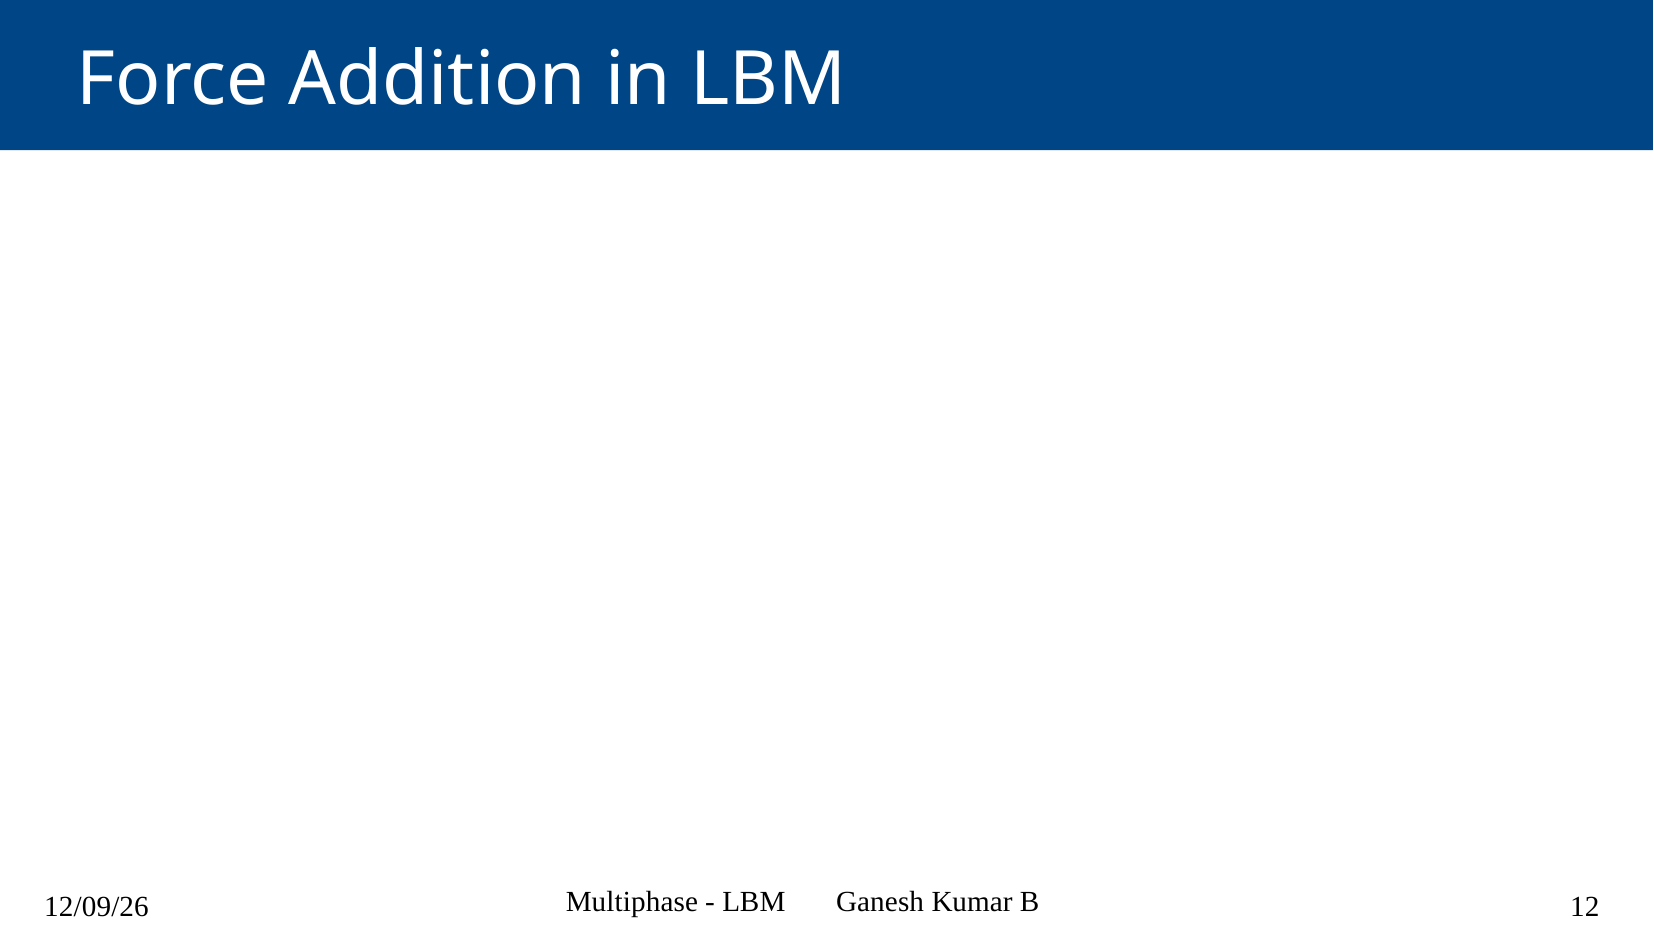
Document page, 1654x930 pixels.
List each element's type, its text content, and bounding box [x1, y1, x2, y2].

title Force Addition in LBM [0, 0, 1653, 151]
